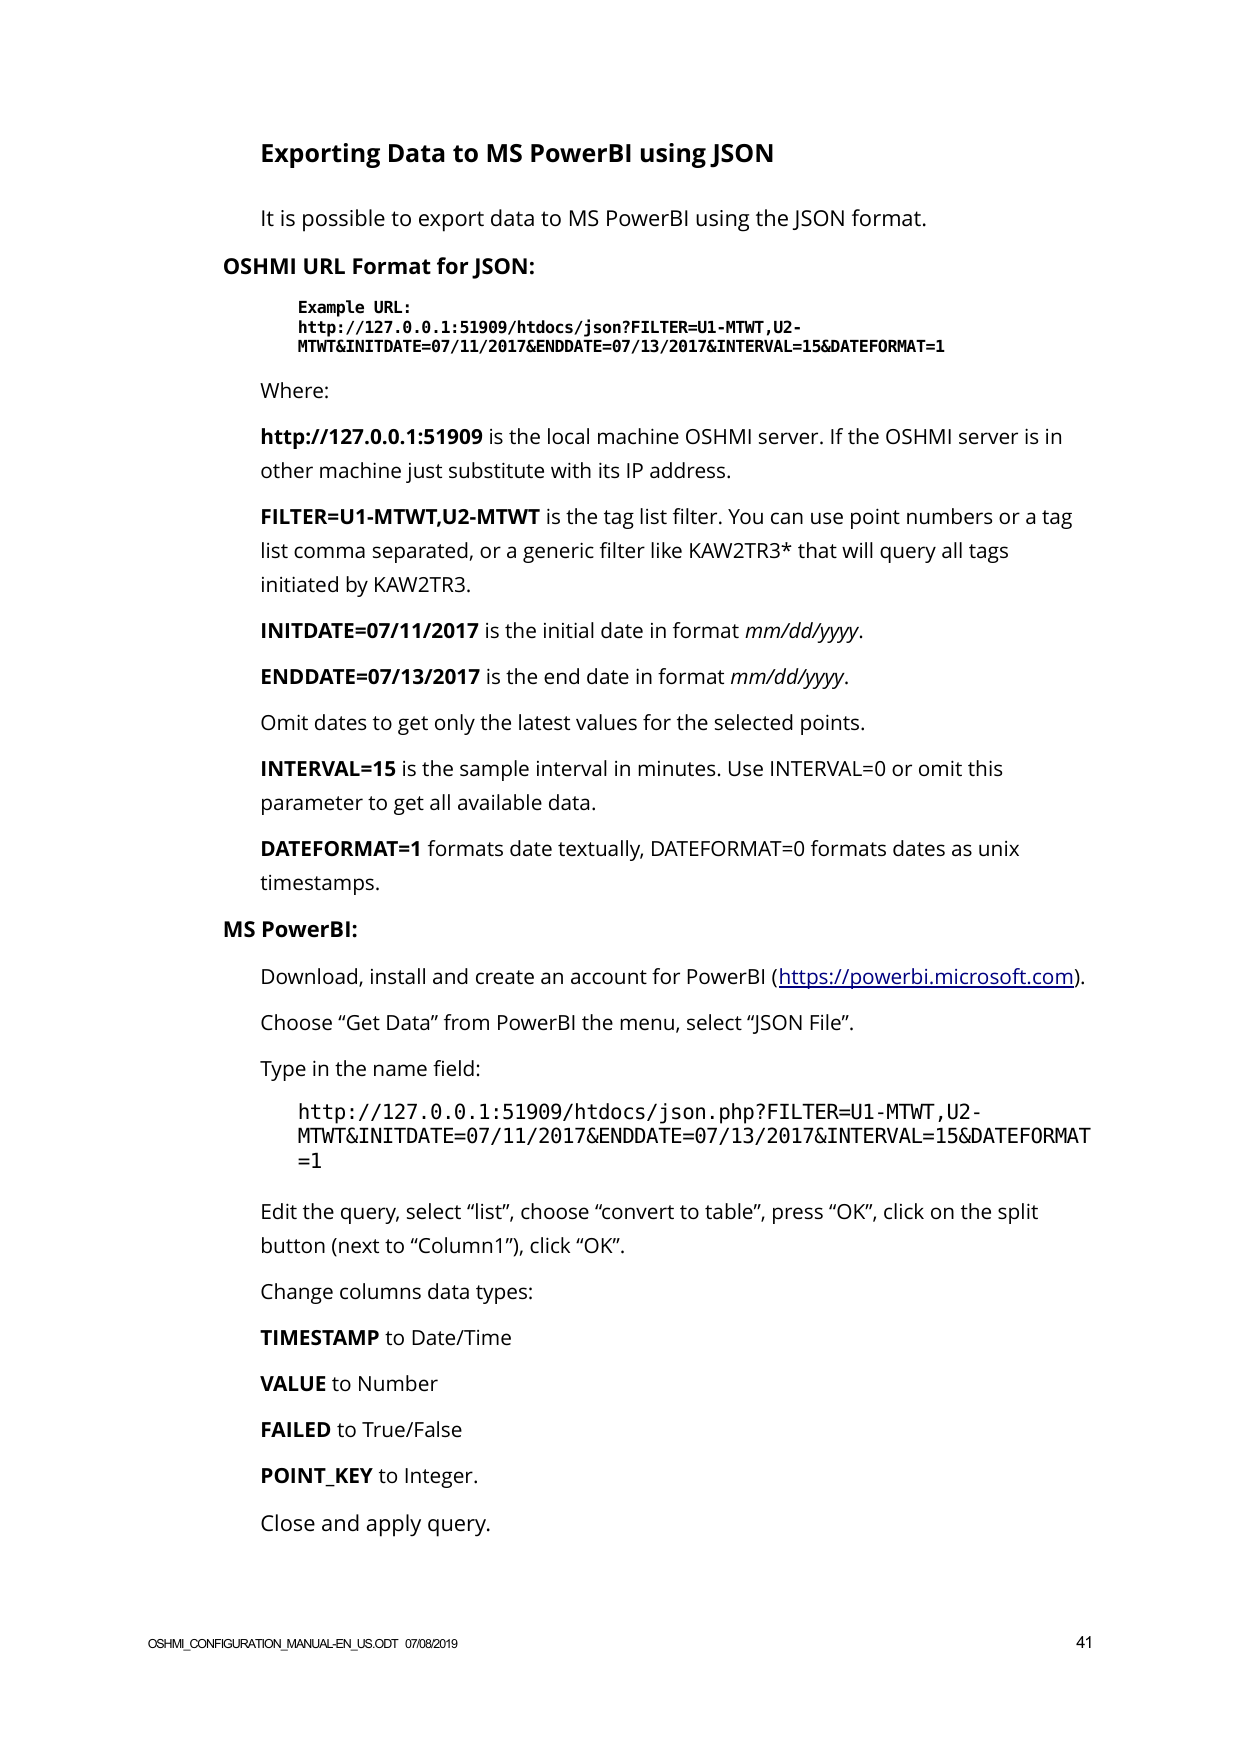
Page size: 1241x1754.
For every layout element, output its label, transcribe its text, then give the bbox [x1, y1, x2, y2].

text DATEFORMAT=1 formats date textually, DATEFORMAT=0 formats dates as unix timestamps. [260, 834, 1093, 897]
text INITDATE=07/11/2017 is the initial date in format mm/dd/yyyy. [260, 616, 1093, 644]
text Choose “Get Data” from PowerBI the menu, select “JSON File”. [260, 1008, 1093, 1037]
text Download, install and create an account for PowerBI (https://powerbi.microsoft.com). [260, 962, 1093, 991]
text Type in the name field: [260, 1054, 1093, 1083]
text VALUE to Number [260, 1369, 1093, 1398]
text POINT_KEY to Integer. [260, 1462, 1093, 1490]
text Omit dates to get only the latest values for the selected points. [260, 708, 1093, 737]
text FILTER=U1-MTWT,U2-MTWT is the tag list filter. You can use point numbers or a tag list comma separated, or a generic filter like KAW2TR3* that will query all tags initiated by KAW2TR3. [260, 502, 1093, 598]
subtitle Exporting Data to MS PowerBI using JSON [260, 136, 1093, 170]
text http://127.0.0.1:51909/htdocs/json?FILTER=U1-MTWT,U2-MTWT&INITDATE=07/11/2017&ENDDATE=07/13/2017&INTERVAL=15&DATEFORMAT=1 [298, 318, 1093, 356]
text Close and apply query. [260, 1508, 1093, 1537]
text OSHMI URL Format for JSON: [223, 251, 1093, 280]
text http://127.0.0.1:51909/htdocs/json.php?FILTER=U1-MTWT,U2-MTWT&INITDATE=07/11/2017&ENDDATE=07/13/2017&INTERVAL=15&DATEFORMAT=1 [298, 1100, 1093, 1173]
text ENDDATE=07/13/2017 is the end date in format mm/dd/yyyy. [260, 662, 1093, 691]
text http://127.0.0.1:51909 is the local machine OSHMI server. If the OSHMI server is in other machine just substitute with its IP address. [260, 422, 1093, 484]
text FAILED to True/False [260, 1416, 1093, 1444]
text INTERVAL=15 is the sample interval in minutes. Use INTERVAL=0 or omit this parameter to get all available data. [260, 754, 1093, 817]
text Change columns data types: [260, 1277, 1093, 1306]
text Where: [260, 376, 1093, 404]
text Example URL: [298, 298, 1093, 318]
text TIMESTAMP to Date/Time [260, 1323, 1093, 1352]
text MS PowerBI: [223, 914, 1093, 944]
text Edit the query, select “list”, choose “convert to table”, press “OK”, click on the split button (next to “Column1”), click “OK”. [260, 1197, 1093, 1260]
text It is possible to export data to MS PowerBI using the JSON format. [260, 203, 1093, 233]
